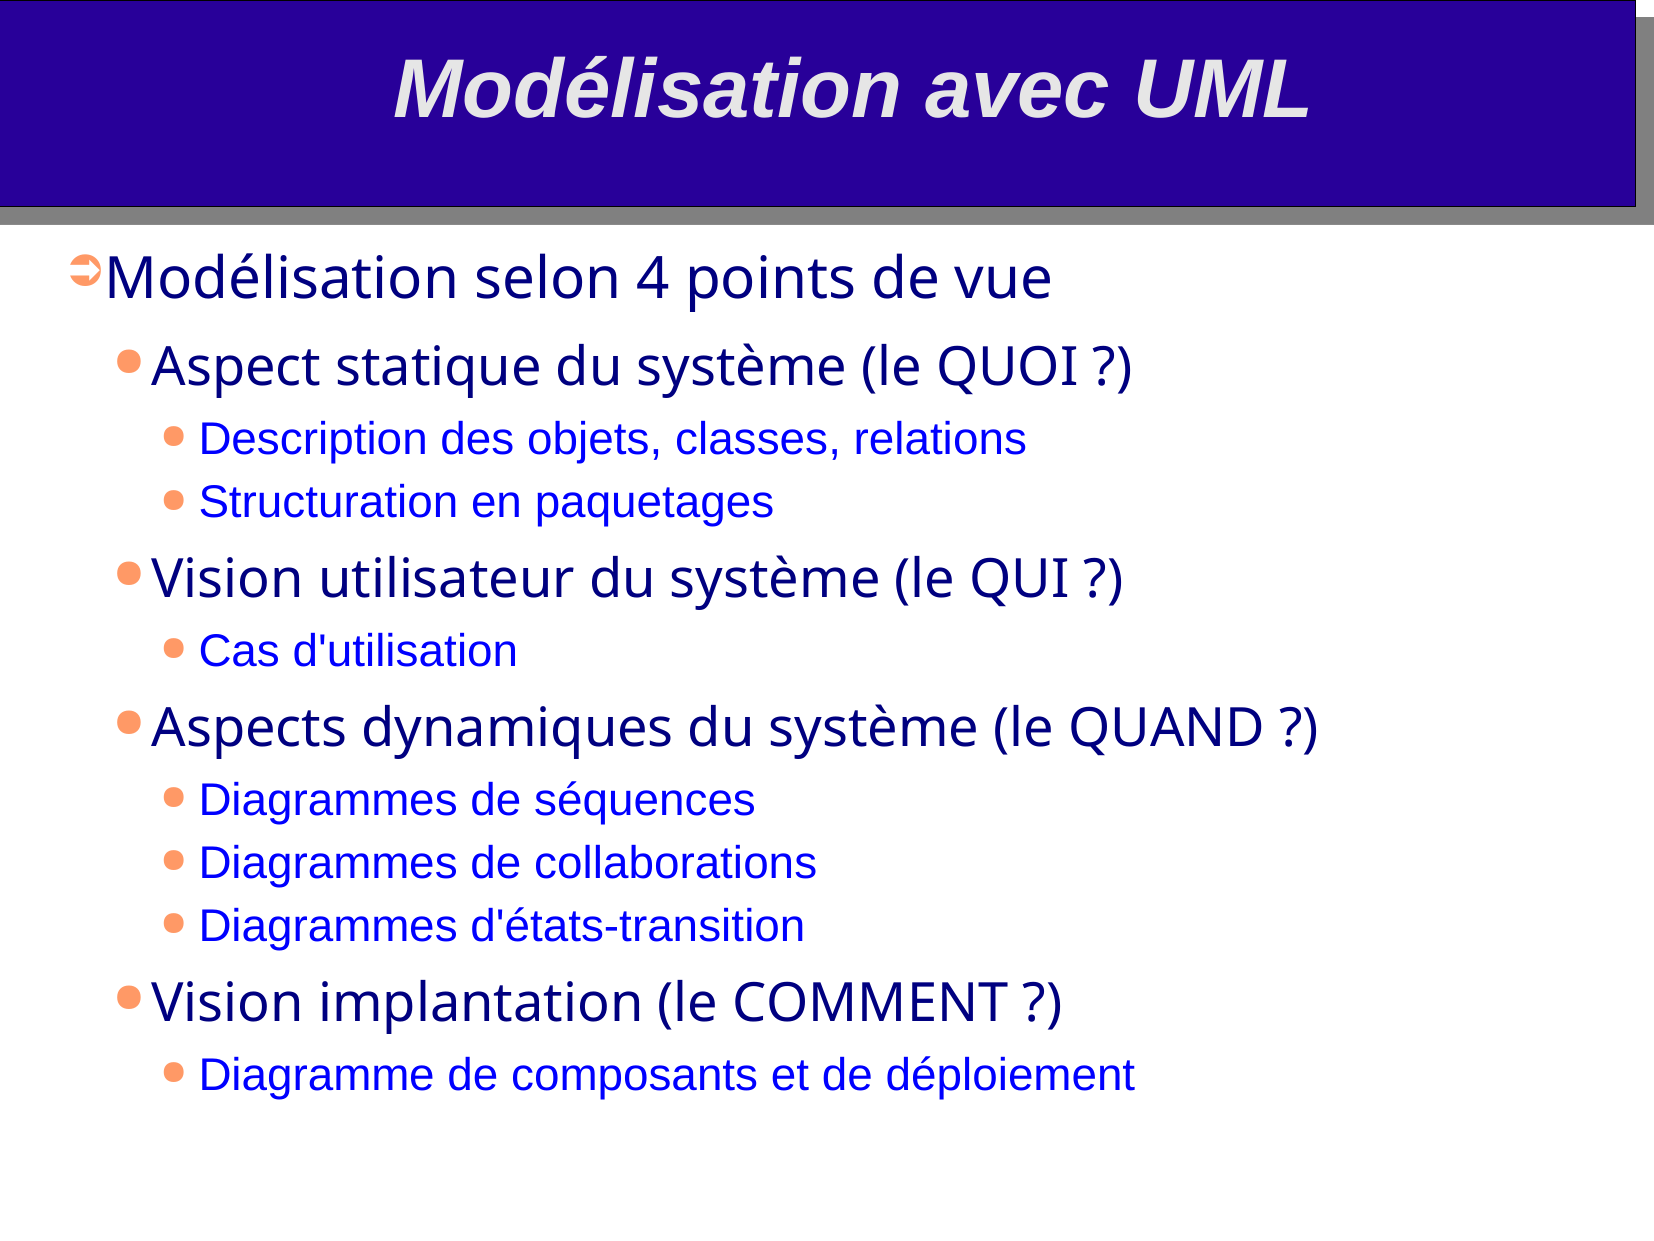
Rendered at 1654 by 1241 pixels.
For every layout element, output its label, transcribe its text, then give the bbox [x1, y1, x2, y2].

list Modélisation selon 4 points de vue Aspect statique du système (le QUOI ?) Description des objets, classes, relations Structuration en paquetages Vision utilisateur du système (le QUI ?) Cas d'utilisation Aspects dynamiques du système (le QUAND ?) Diagrammes de séquences Diagrammes de collaborations Diagrammes d'états-transition Vision implantation (le COMMENT ?) Diagramme de composants et de déploiement [53, 236, 1482, 1175]
title Modélisation avec UML [147, 0, 1560, 178]
